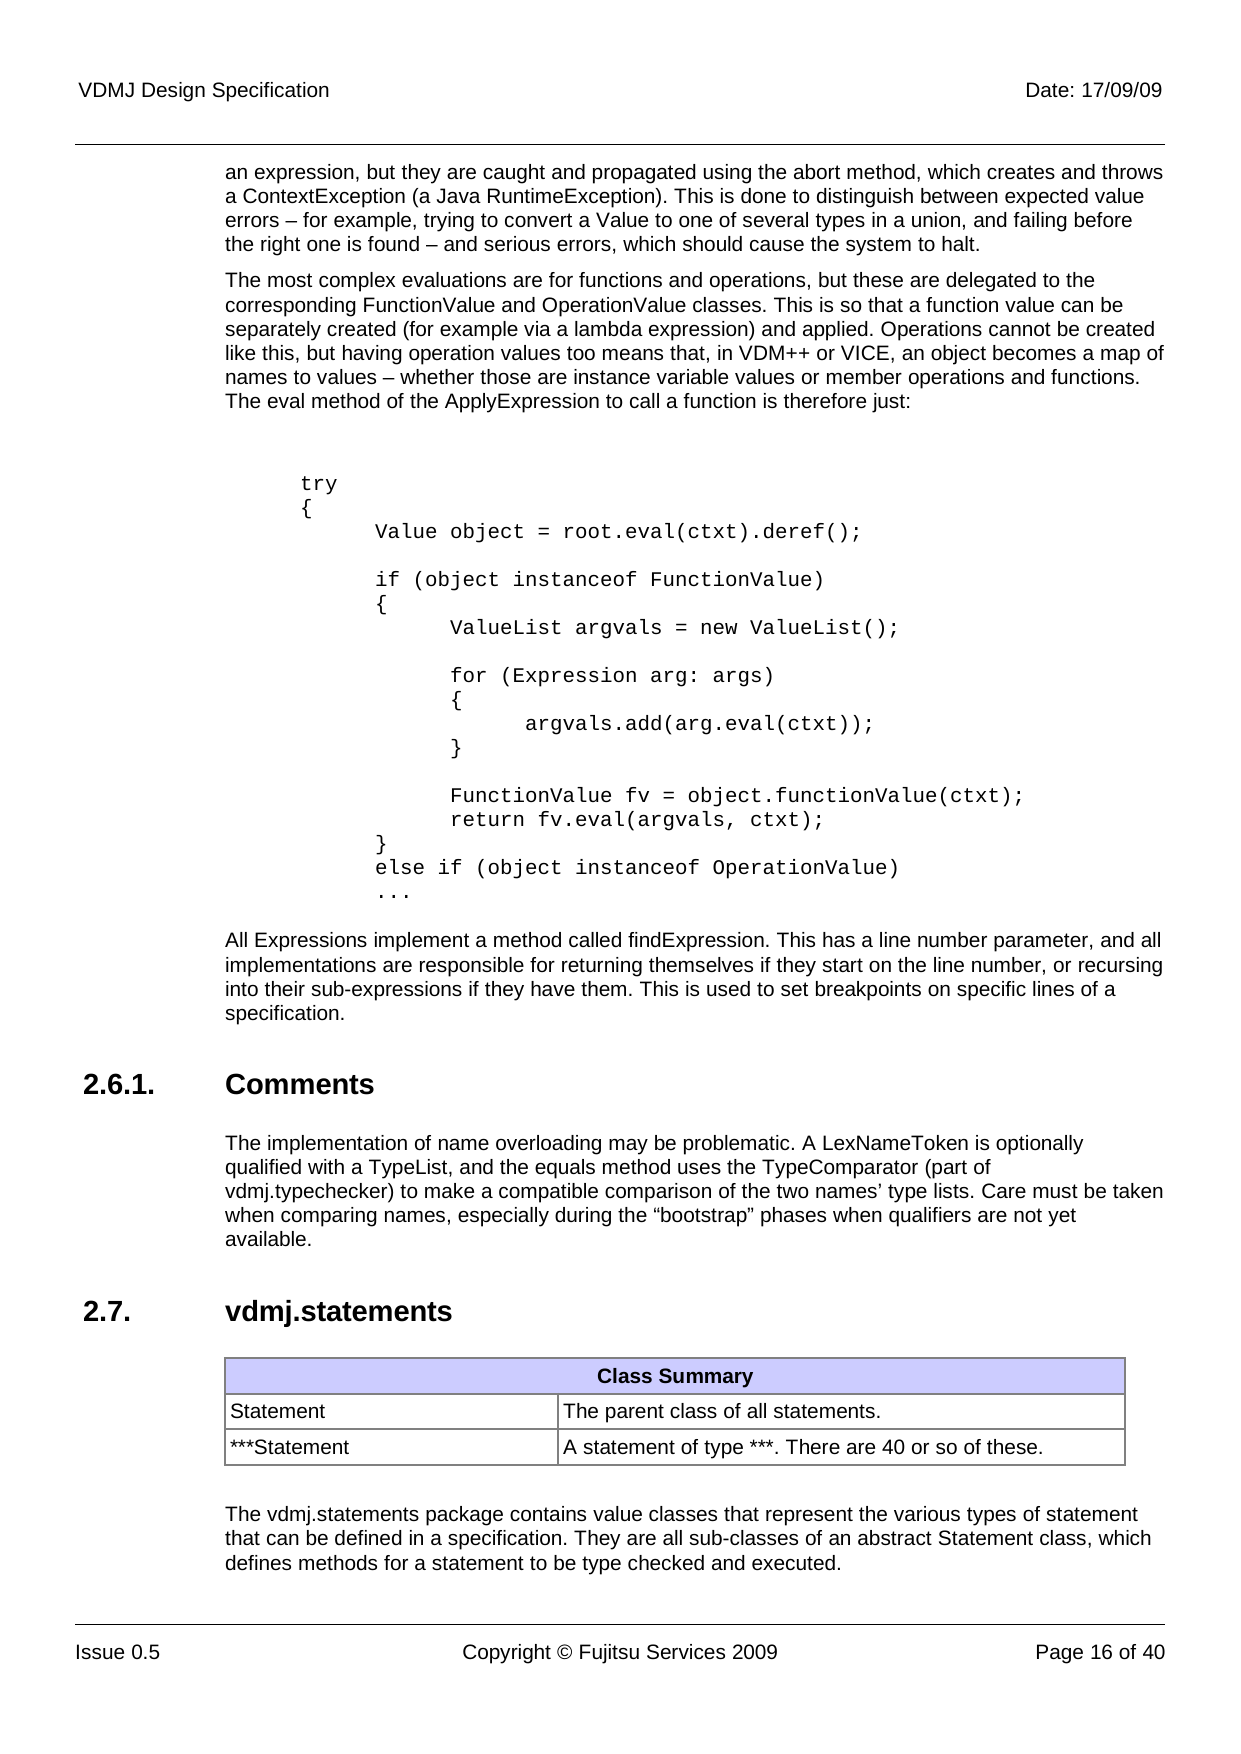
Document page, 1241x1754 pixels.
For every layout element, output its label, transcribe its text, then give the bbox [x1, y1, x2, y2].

text { [225, 593, 1165, 617]
subtitle vdmj.statements [75, 1293, 1165, 1327]
text return fv.eval(argvals, ctxt); [225, 809, 1165, 833]
text The vdmj.statements package contains value classes that represent the various types of statement that can be defined in a specification. They are all sub-classes of an abstract Statement class, which defines methods for a statement to be type checked and executed. [225, 1502, 1165, 1574]
table_cell The parent class of all statements. [559, 1395, 1124, 1428]
text ValueList argvals = new ValueList(); [225, 617, 1165, 641]
text The most complex evaluations are for functions and operations, but these are delegated to the corresponding FunctionValue and OperationValue classes. This is so that a function value can be separately created (for example via a lambda expression) and applied. Operations cannot be created like this, but having operation values too means that, in VDM++ or VICE, an object becomes a map of names to values – whether those are instance variable values or member operations and functions. The eval method of the ApplyExpression to call a function is therefore just: [225, 268, 1165, 413]
text FunctionValue fv = object.functionValue(ctxt); [225, 785, 1165, 809]
table_cell A statement of type ***. There are 40 or so of these. [559, 1430, 1124, 1464]
text } [225, 737, 1165, 761]
text try [225, 473, 1165, 497]
text else if (object instanceof OperationValue) [225, 857, 1165, 881]
text an expression, but they are caught and propagated using the abort method, which creates and throws a ContextException (a Java RuntimeException). This is done to distinguish between expected value errors – for example, trying to convert a Value to one of several types in a union, and failing before the right one is found – and serious errors, which should cause the system to halt. [225, 160, 1165, 256]
table_cell Statement [226, 1395, 557, 1428]
table_cell ***Statement [226, 1430, 557, 1464]
text for (Expression arg: args) [225, 665, 1165, 689]
text Value object = root.eval(ctxt).deref(); [225, 521, 1165, 545]
text { [225, 689, 1165, 713]
text if (object instanceof FunctionValue) [225, 569, 1165, 593]
text All Expressions implement a method called findExpression. This has a line number parameter, and all implementations are responsible for returning themselves if they start on the line number, or recursing into their sub-expressions if they have them. This is used to set breakpoints on specific lines of a specification. [225, 928, 1165, 1025]
text { [225, 497, 1165, 521]
subtitle Comments [75, 1067, 1165, 1101]
table_header Class Summary [226, 1359, 1124, 1393]
text ... [225, 881, 1165, 904]
text } [225, 833, 1165, 857]
text The implementation of name overloading may be problematic. A LexNameToken is optionally qualified with a TypeList, and the equals method uses the TypeComparator (part of vdmj.typechecker) to make a compatible comparison of the two names’ type lists. Care must be taken when comparing names, especially during the “bootstrap” phases when qualifiers are not yet available. [225, 1131, 1165, 1251]
text argvals.add(arg.eval(ctxt)); [225, 713, 1165, 737]
